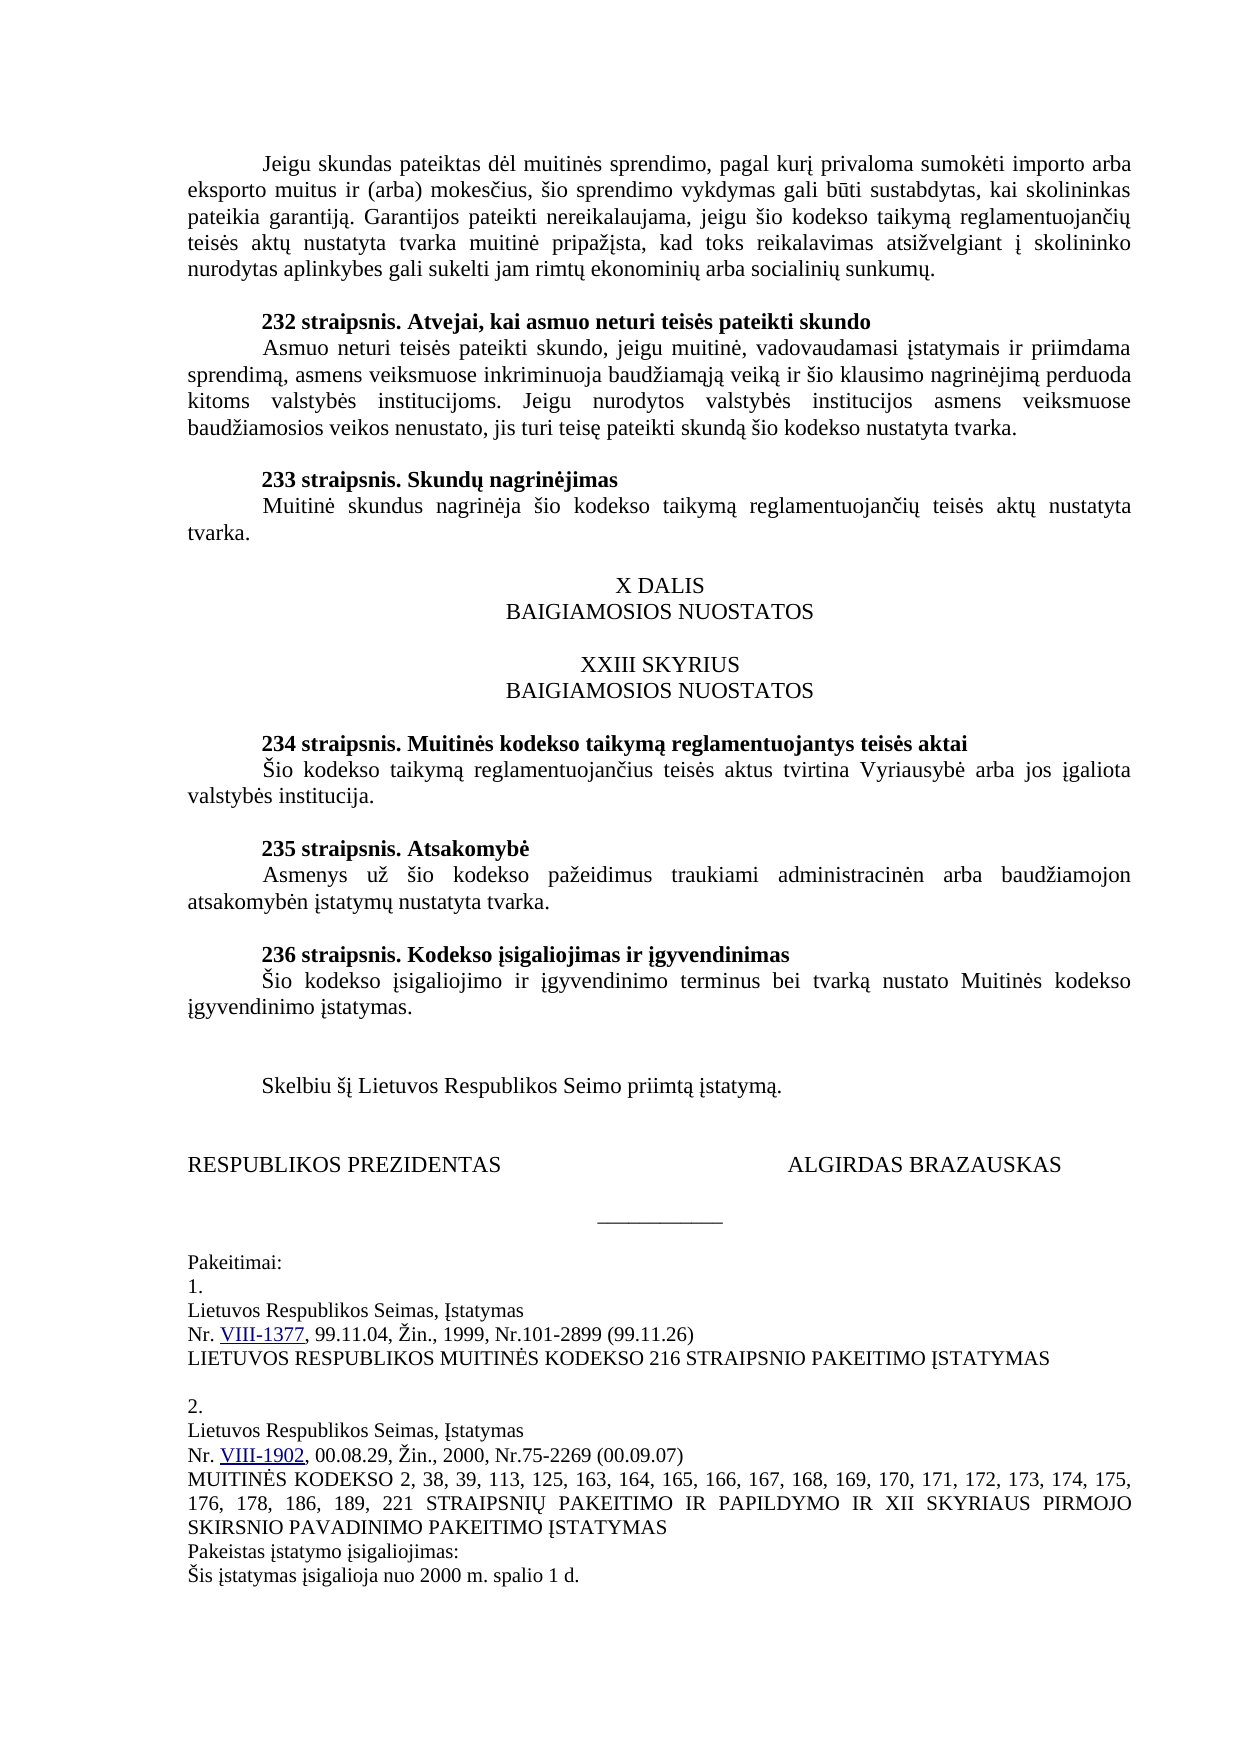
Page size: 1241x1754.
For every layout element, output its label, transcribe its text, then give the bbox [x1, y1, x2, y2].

text Pakeitimai: [187, 1250, 1132, 1274]
text MUITINĖS KODEKSO 2, 38, 39, 113, 125, 163, 164, 165, 166, 167, 168, 169, 170, 171, 172, 173, 174, 175, 176, 178, 186, 189, 221 STRAIPSNIŲ PAKEITIMO IR PAPILDYMO IR XII SKYRIAUS PIRMOJO SKIRSNIO PAVADINIMO PAKEITIMO ĮSTATYMAS [187, 1467, 1132, 1539]
text Šio kodekso įsigaliojimo ir įgyvendinimo terminus bei tvarką nustato Muitinės kodekso įgyvendinimo įstatymas. [187, 967, 1132, 1020]
text 1. [187, 1274, 1132, 1298]
text 235 straipsnis. Atsakomybė [187, 835, 1132, 862]
text Lietuvos Respublikos Seimas, Įstatymas [187, 1418, 1132, 1442]
text Asmenys už šio kodekso pažeidimus traukiami administracinėn arba baudžiamojon atsakomybėn įstatymų nustatyta tvarka. [187, 862, 1132, 914]
text LIETUVOS RESPUBLIKOS MUITINĖS KODEKSO 216 STRAIPSNIO PAKEITIMO ĮSTATYMAS [187, 1346, 1132, 1370]
text 232 straipsnis. Atvejai, kai asmuo neturi teisės pateikti skundo [187, 308, 1132, 334]
text Muitinė skundus nagrinėja šio kodekso taikymą reglamentuojančių teisės aktų nustatyta tvarka. [187, 493, 1132, 545]
text XXIII SKYRIUS [187, 651, 1132, 677]
text Šio kodekso taikymą reglamentuojančius teisės aktus tvirtina Vyriausybė arba jos įgaliota valstybės institucija. [187, 756, 1132, 809]
text 233 straipsnis. Skundų nagrinėjimas [187, 466, 1132, 493]
text Pakeistas įstatymo įsigaliojimas: [187, 1539, 1132, 1563]
text BAIGIAMOSIOS NUOSTATOS [187, 677, 1132, 703]
text RESPUBLIKOS PREZIDENTAS ALGIRDAS BRAZAUSKAS [187, 1151, 1132, 1178]
text 234 straipsnis. Muitinės kodekso taikymą reglamentuojantys teisės aktai [187, 730, 1132, 756]
text Asmuo neturi teisės pateikti skundo, jeigu muitinė, vadovaudamasi įstatymais ir priimdama sprendimą, asmens veiksmuose inkriminuoja baudžiamąją veiką ir šio klausimo nagrinėjimą perduoda kitoms valstybės institucijoms. Jeigu nurodytos valstybės institucijos asmens veiksmuose baudžiamosios veikos nenustato, jis turi teisę pateikti skundą šio kodekso nustatyta tvarka. [187, 334, 1132, 440]
text Šis įstatymas įsigalioja nuo 2000 m. spalio 1 d. [187, 1563, 1132, 1587]
text Nr. VIII-1902, 00.08.29, Žin., 2000, Nr.75-2269 (00.09.07) [187, 1442, 1132, 1467]
text ____________ [187, 1202, 1132, 1226]
text X DALIS [187, 572, 1132, 598]
text Nr. VIII-1377, 99.11.04, Žin., 1999, Nr.101-2899 (99.11.26) [187, 1322, 1132, 1346]
text Skelbiu šį Lietuvos Respublikos Seimo priimtą įstatymą. [187, 1072, 1132, 1099]
text 236 straipsnis. Kodekso įsigaliojimas ir įgyvendinimas [187, 941, 1132, 967]
text Lietuvos Respublikos Seimas, Įstatymas [187, 1298, 1132, 1322]
text BAIGIAMOSIOS NUOSTATOS [187, 598, 1132, 624]
text 2. [187, 1394, 1132, 1418]
text Jeigu skundas pateiktas dėl muitinės sprendimo, pagal kurį privaloma sumokėti importo arba eksporto muitus ir (arba) mokesčius, šio sprendimo vykdymas gali būti sustabdytas, kai skolininkas pateikia garantiją. Garantijos pateikti nereikalaujama, jeigu šio kodekso taikymą reglamentuojančių teisės aktų nustatyta tvarka muitinė pripažįsta, kad toks reikalavimas atsižvelgiant į skolininko nurodytas aplinkybes gali sukelti jam rimtų ekonominių arba socialinių sunkumų. [187, 150, 1132, 282]
